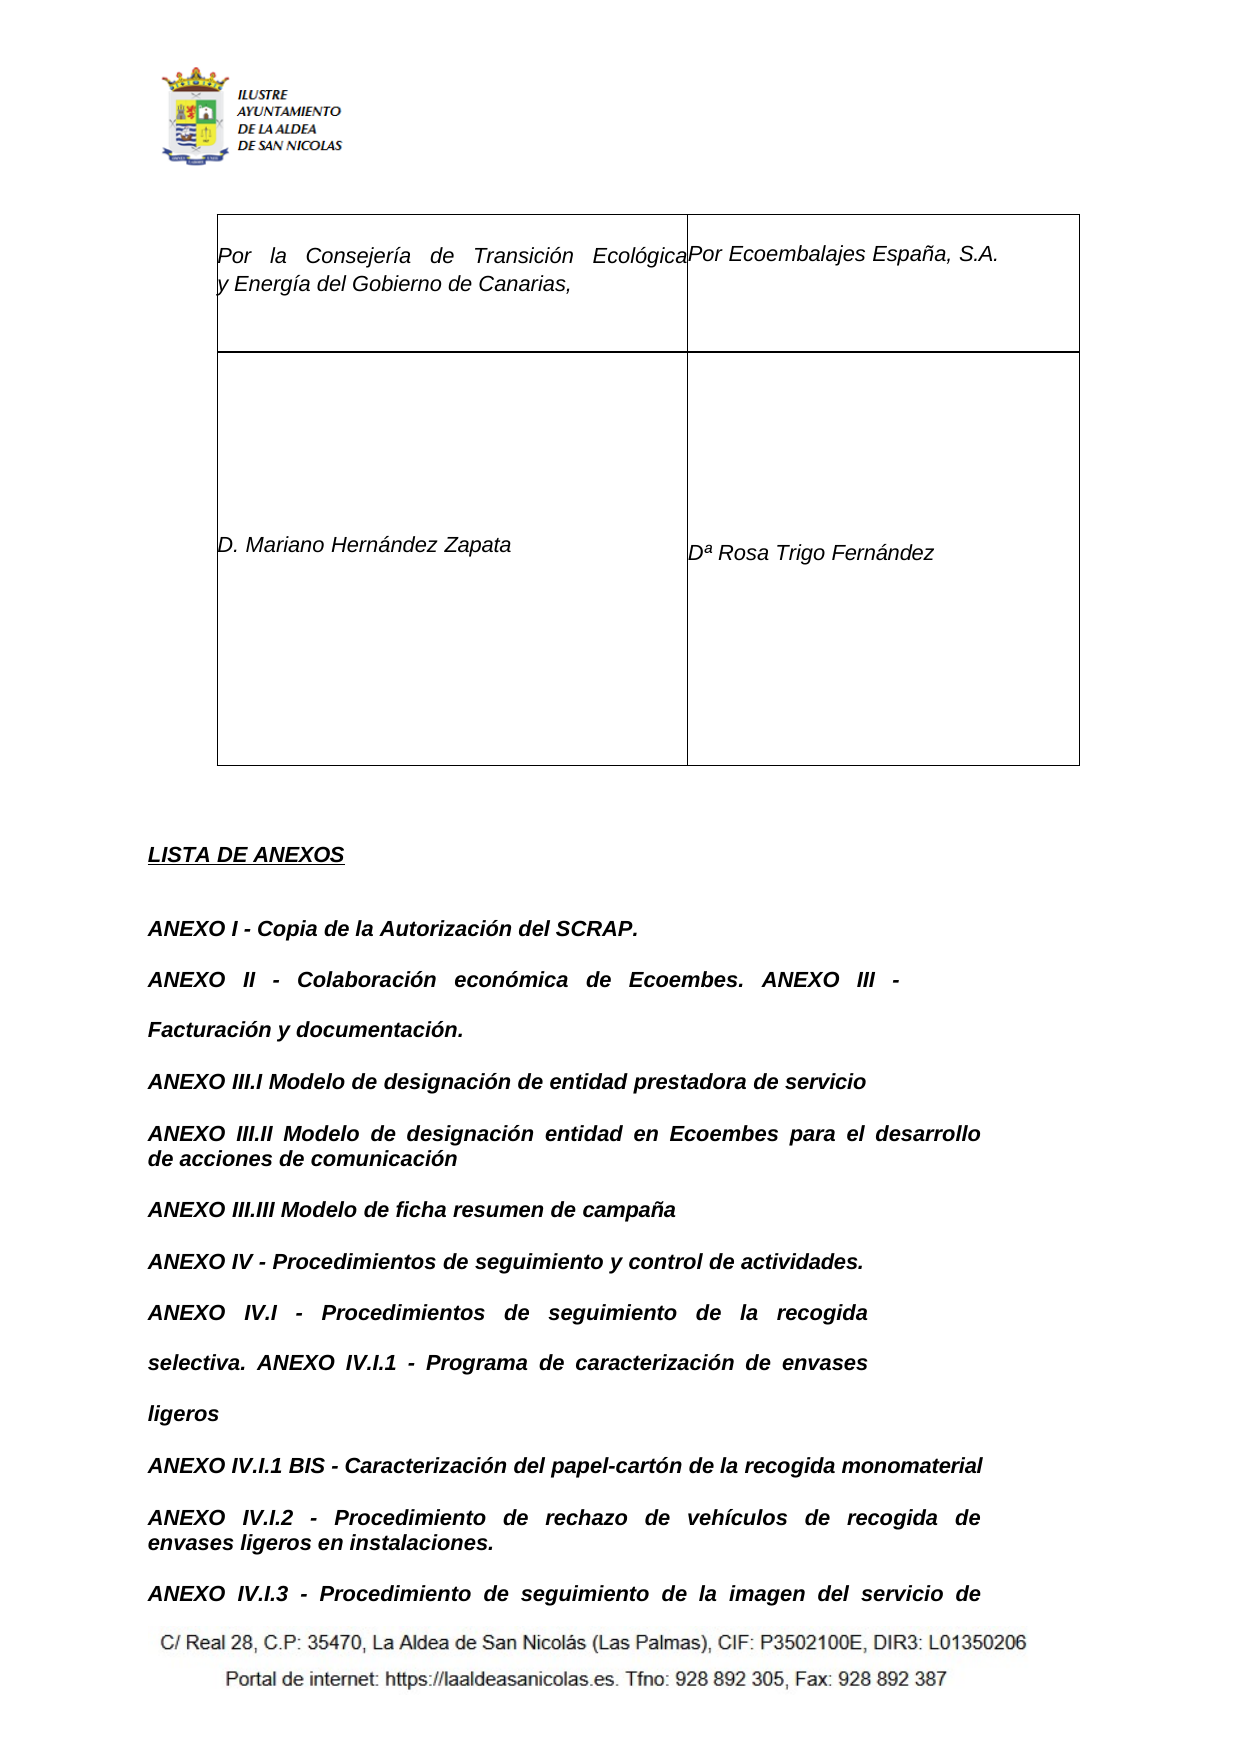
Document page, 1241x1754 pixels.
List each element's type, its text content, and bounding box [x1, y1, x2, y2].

table_header Por Ecoembalajes España, S.A. [688, 215, 1079, 351]
text ANEXO IV.I.2 - Procedimiento de rechazo de vehículos de recogida de envases ligeros en instalaciones. [148, 1504, 981, 1555]
text ANEXO IV.I.1 BIS - Caracterización del papel-cartón de la recogida monomaterial [148, 1451, 1093, 1479]
text ANEXO III.I Modelo de designación de entidad prestadora de servicio [148, 1068, 1093, 1095]
table_cell Dª Rosa Trigo Fernández [688, 353, 1079, 765]
text ANEXO IV.I.3 - Procedimiento de seguimiento de la imagen del servicio de [148, 1581, 981, 1606]
table_header Por la Consejería de Transición Ecológica y Energía del Gobierno de Canarias, [218, 215, 687, 351]
picture [148, 59, 358, 173]
text ANEXO IV.I - Procedimientos de seguimiento de la recogida selectiva. ANEXO IV.I.1 - Programa de caracterización de envases ligeros [148, 1300, 869, 1426]
text ANEXO II - Colaboración económica de Ecoembes. ANEXO III - Facturación y documentación. [148, 967, 901, 1042]
text ANEXO III.III Modelo de ficha resumen de campaña [148, 1197, 1093, 1223]
text LISTA DE ANEXOS [148, 842, 965, 867]
text ANEXO I - Copia de la Autorización del SCRAP. [148, 916, 901, 942]
text ANEXO IV - Procedimientos de seguimiento y control de actividades. [148, 1249, 1093, 1274]
table_cell D. Mariano Hernández Zapata [218, 353, 687, 765]
text ANEXO III.II Modelo de designación entidad en Ecoembes para el desarrollo de acciones de comunicación [148, 1121, 981, 1172]
picture [148, 1626, 1034, 1695]
